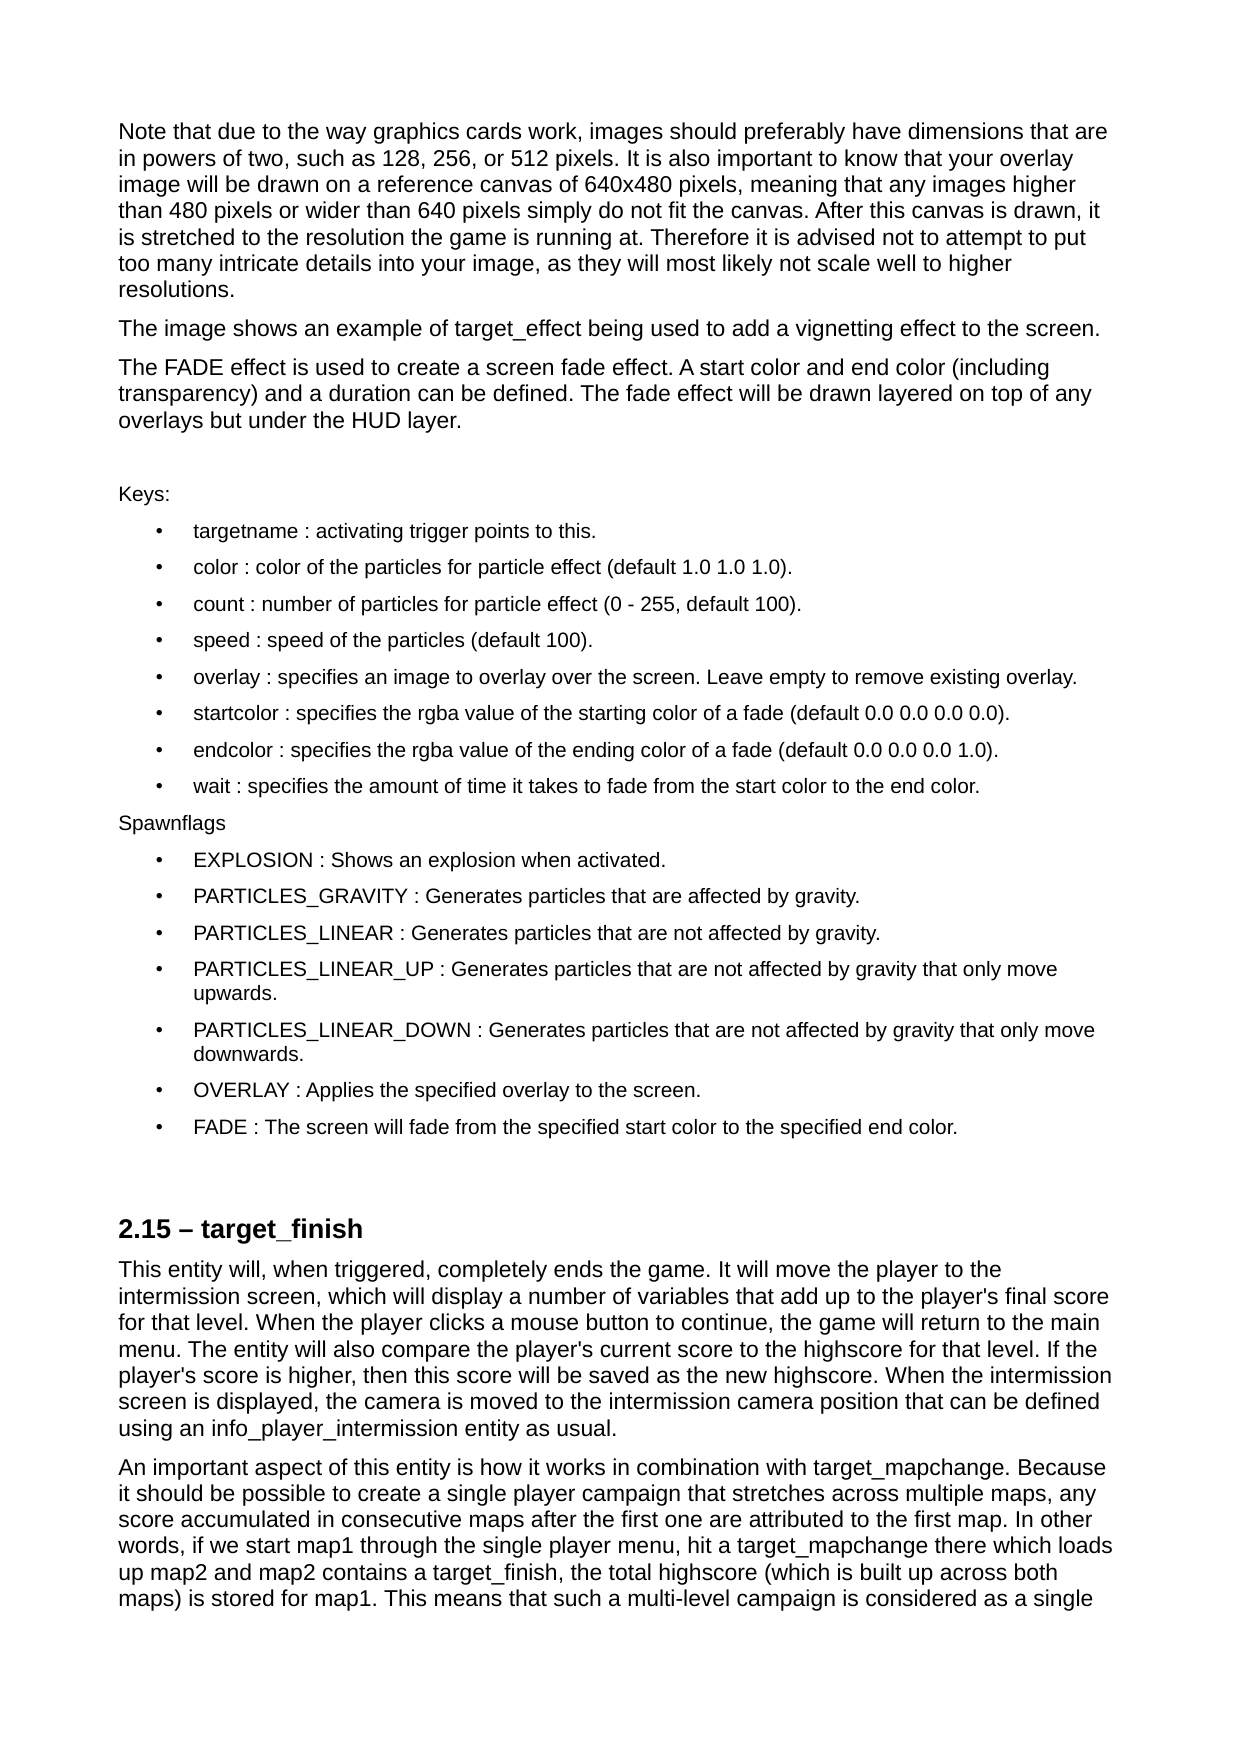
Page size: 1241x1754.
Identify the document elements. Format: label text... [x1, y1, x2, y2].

text The FADE effect is used to create a screen fade effect. A start color and end color (including transparency) and a duration can be defined. The fade effect will be drawn layered on top of any overlays but under the HUD layer. [118, 354, 1122, 433]
text Keys: [118, 482, 1122, 506]
list PARTICLES_LINEAR : Generates particles that are not affected by gravity. [156, 921, 1122, 944]
list OVERLAY : Applies the specified overlay to the screen. [156, 1078, 1122, 1102]
list PARTICLES_LINEAR_DOWN : Generates particles that are not affected by gravity that only move downwards. [156, 1018, 1122, 1066]
list startcolor : specifies the rgba value of the starting color of a fade (default 0.0 0.0 0.0 0.0). [156, 701, 1122, 725]
list wait : specifies the amount of time it takes to fade from the start color to the end color. [156, 774, 1122, 798]
list FADE : The screen will fade from the specified start color to the specified end color. [156, 1115, 1122, 1139]
list endcolor : specifies the rgba value of the ending color of a fade (default 0.0 0.0 0.0 1.0). [156, 738, 1122, 762]
text This entity will, when triggered, completely ends the game. It will move the player to the intermission screen, which will display a number of variables that add up to the player's final score for that level. When the player clicks a mouse button to continue, the game will return to the main menu. The entity will also compare the player's current score to the highscore for that level. If the player's score is higher, then this score will be saved as the new highscore. When the intermission screen is displayed, the camera is moved to the intermission camera position that can be defined using an info_player_intermission entity as usual. [118, 1256, 1122, 1441]
list targetname : activating trigger points to this. [156, 518, 1122, 542]
list overlay : specifies an image to overlay over the screen. Leave empty to remove existing overlay. [156, 665, 1122, 689]
text An important aspect of this entity is how it works in combination with target_mapchange. Because it should be possible to create a single player campaign that stretches across multiple maps, any score accumulated in consecutive maps after the first one are attributed to the first map. In other words, if we start map1 through the single player menu, hit a target_mapchange there which loads up map2 and map2 contains a target_finish, the total highscore (which is built up across both maps) is stored for map1. This means that such a multi-level campaign is considered as a single [118, 1453, 1122, 1612]
list PARTICLES_LINEAR_UP : Generates particles that are not affected by gravity that only move upwards. [156, 957, 1122, 1005]
text The image shows an example of target_effect being used to add a vignetting effect to the screen. [118, 315, 1122, 341]
text Note that due to the way graphics cards work, images should preferably have dimensions that are in powers of two, such as 128, 256, or 512 pixels. It is also important to know that your overlay image will be drawn on a reference canvas of 640x480 pixels, meaning that any images higher than 480 pixels or wider than 640 pixels simply do not fit the canvas. After this canvas is drawn, it is stretched to the resolution the game is running at. Therefore it is advised not to attempt to put too many intricate details into your image, as they will most likely not scale well to higher resolutions. [118, 118, 1122, 303]
list color : color of the particles for particle effect (default 1.0 1.0 1.0). [156, 555, 1122, 579]
list PARTICLES_GRAVITY : Generates particles that are affected by gravity. [156, 884, 1122, 908]
text Spawnflags [118, 811, 1122, 835]
subtitle 2.15 – target_finish [118, 1213, 1122, 1244]
list speed : speed of the particles (default 100). [156, 628, 1122, 652]
list EXPLOSION : Shows an explosion when activated. [156, 847, 1122, 871]
list count : number of particles for particle effect (0 - 255, default 100). [156, 592, 1122, 616]
